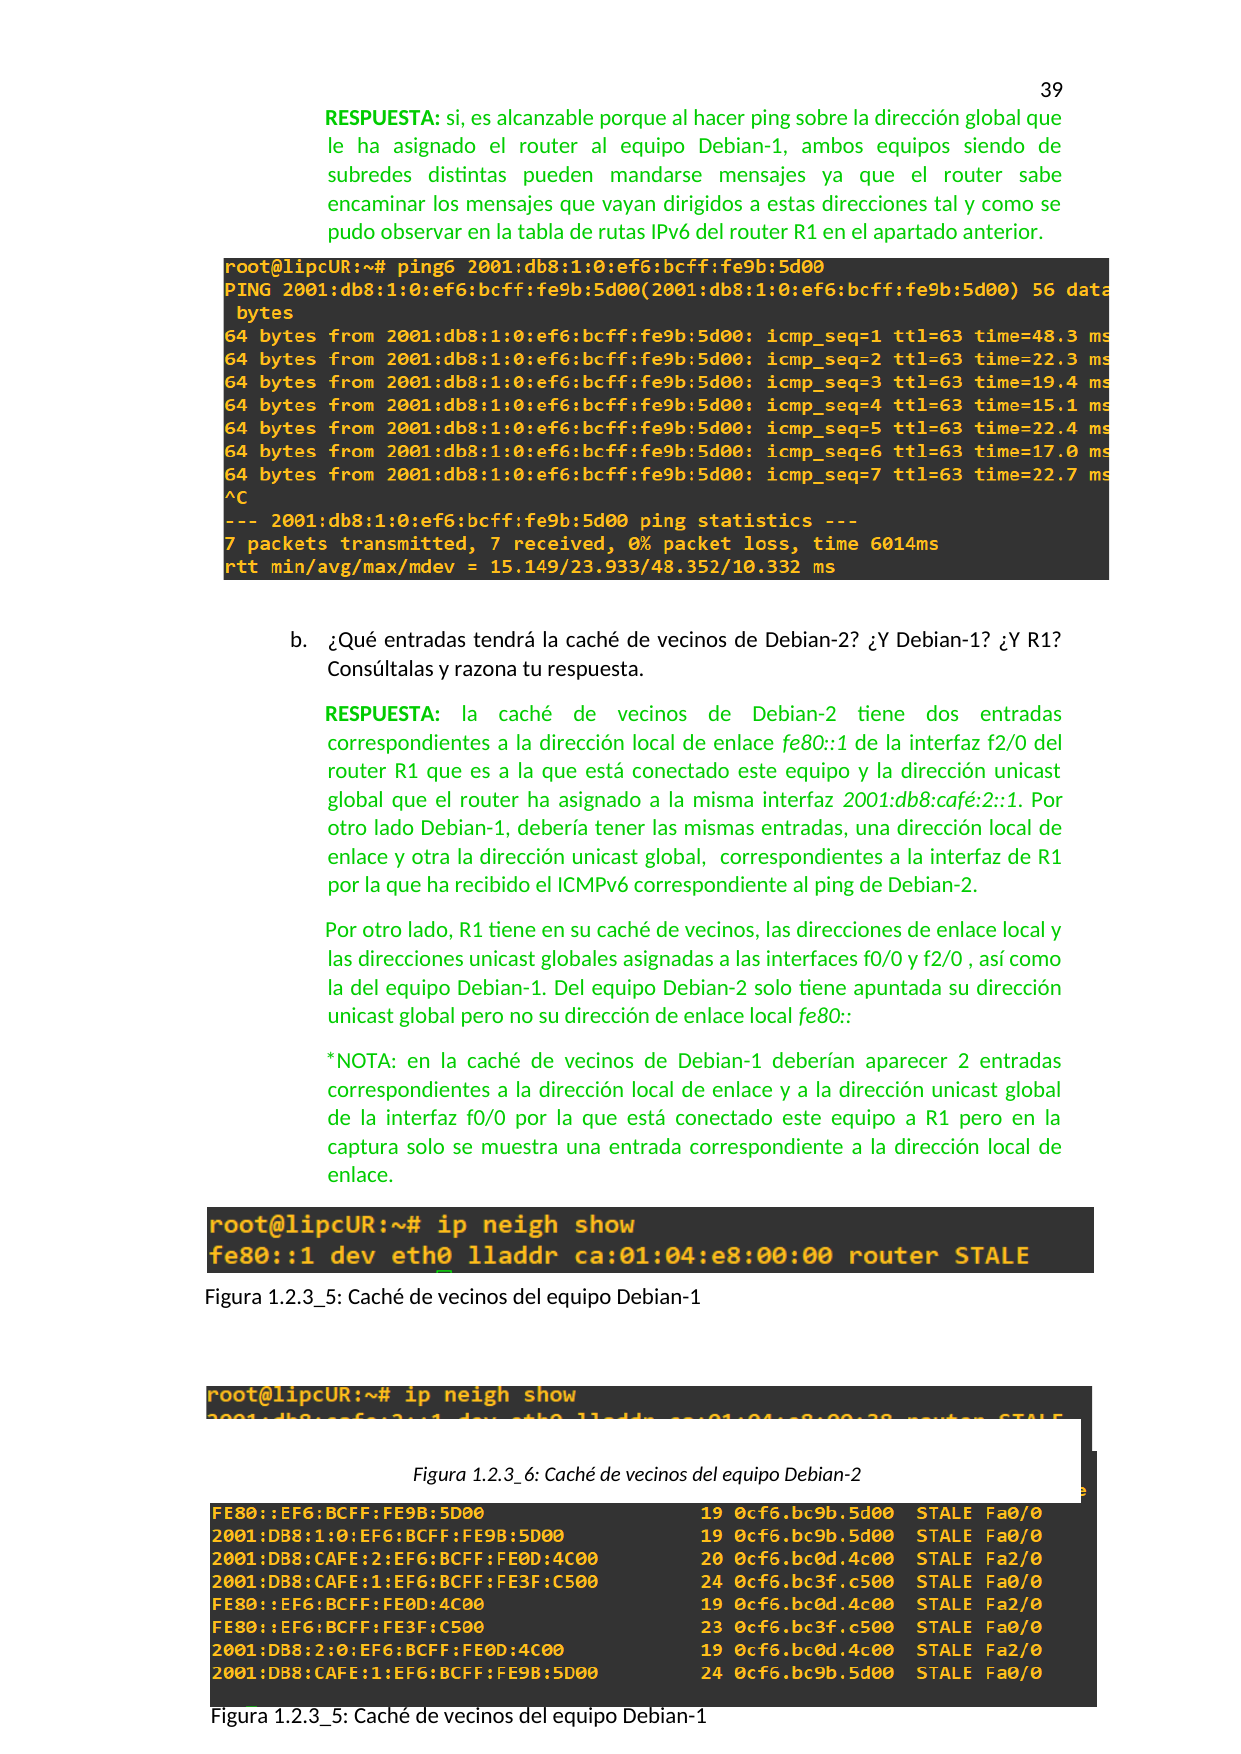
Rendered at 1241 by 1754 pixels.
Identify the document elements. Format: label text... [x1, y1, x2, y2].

list Por otro lado, R1 tiene en su caché de vecinos, las direcciones de enlace local y las direcciones unicast globales asignadas a las interfaces f0/0 y f2/0 , así como la del equipo Debian-1. Del equipo Debian-2 solo tiene apuntada su dirección unicast global pero no su dirección de enlace local fe80:: [325, 916, 1063, 1029]
list RESPUESTA: si, es alcanzable porque al hacer ping sobre la dirección global que le ha asignado el router al equipo Debian-1, ambos equipos siendo de subredes distintas pueden mandarse mensajes ya que el router sabe encaminar los mensajes que vayan dirigidos a estas direcciones tal y como se pudo observar en la tabla de rutas IPv6 del router R1 en el apartado anterior. [325, 103, 1063, 245]
list ¿Qué entradas tendrá la caché de vecinos de Debian-2? ¿Y Debian-1? ¿Y R1? Consúltalas y razona tu respuesta. [290, 625, 1063, 682]
text Figura 1.2.3_6: Caché de vecinos del equipo Debian-2 [195, 1432, 1081, 1487]
list RESPUESTA: la caché de vecinos de Debian-2 tiene dos entradas correspondientes a la dirección local de enlace fe80::1 de la interfaz f2/0 del router R1 que es a la que está conectado este equipo y la dirección unicast global que el router ha asignado a la misma interfaz 2001:db8:café:2::1. Por otro lado Debian-1, debería tener las mismas entradas, una dirección local de enlace y otra la dirección unicast global, correspondientes a la interfaz de R1 por la que ha recibido el ICMPv6 correspondiente al ping de Debian-2. [325, 699, 1063, 898]
list *NOTA: en la caché de vecinos de Debian-1 deberían aparecer 2 entradas correspondientes a la dirección local de enlace y a la dirección unicast global de la interfaz f0/0 por la que está conectado este equipo a R1 pero en la captura solo se muestra una entrada correspondiente a la dirección local de enlace. [325, 1046, 1063, 1189]
